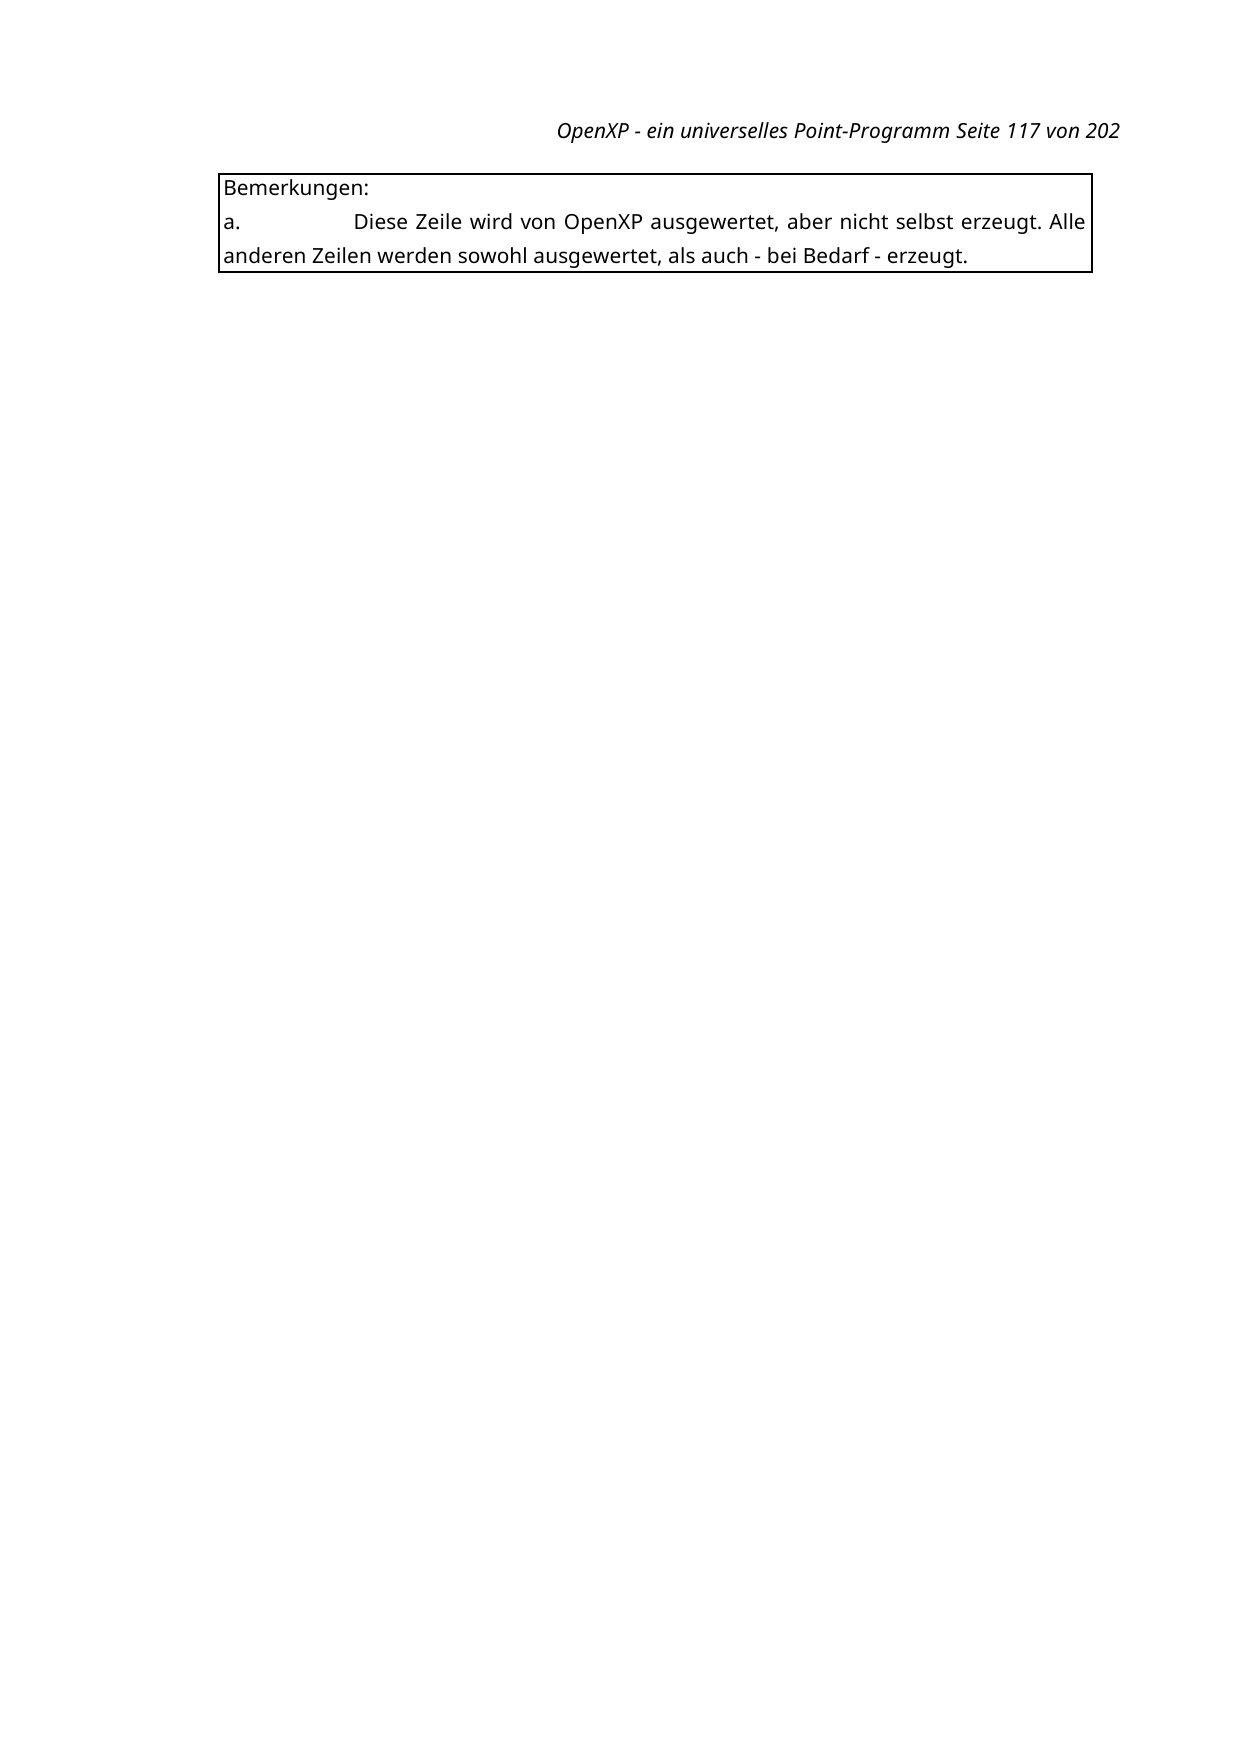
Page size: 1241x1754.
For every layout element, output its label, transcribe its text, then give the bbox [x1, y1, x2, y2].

table_cell Bemerkungen: a. Diese Zeile wird von OpenXP ausgewertet, aber nicht selbst erzeugt. Alle anderen Zeilen werden sowohl ausgewertet, als auch - bei Bedarf - erzeugt. [220, 175, 1091, 271]
